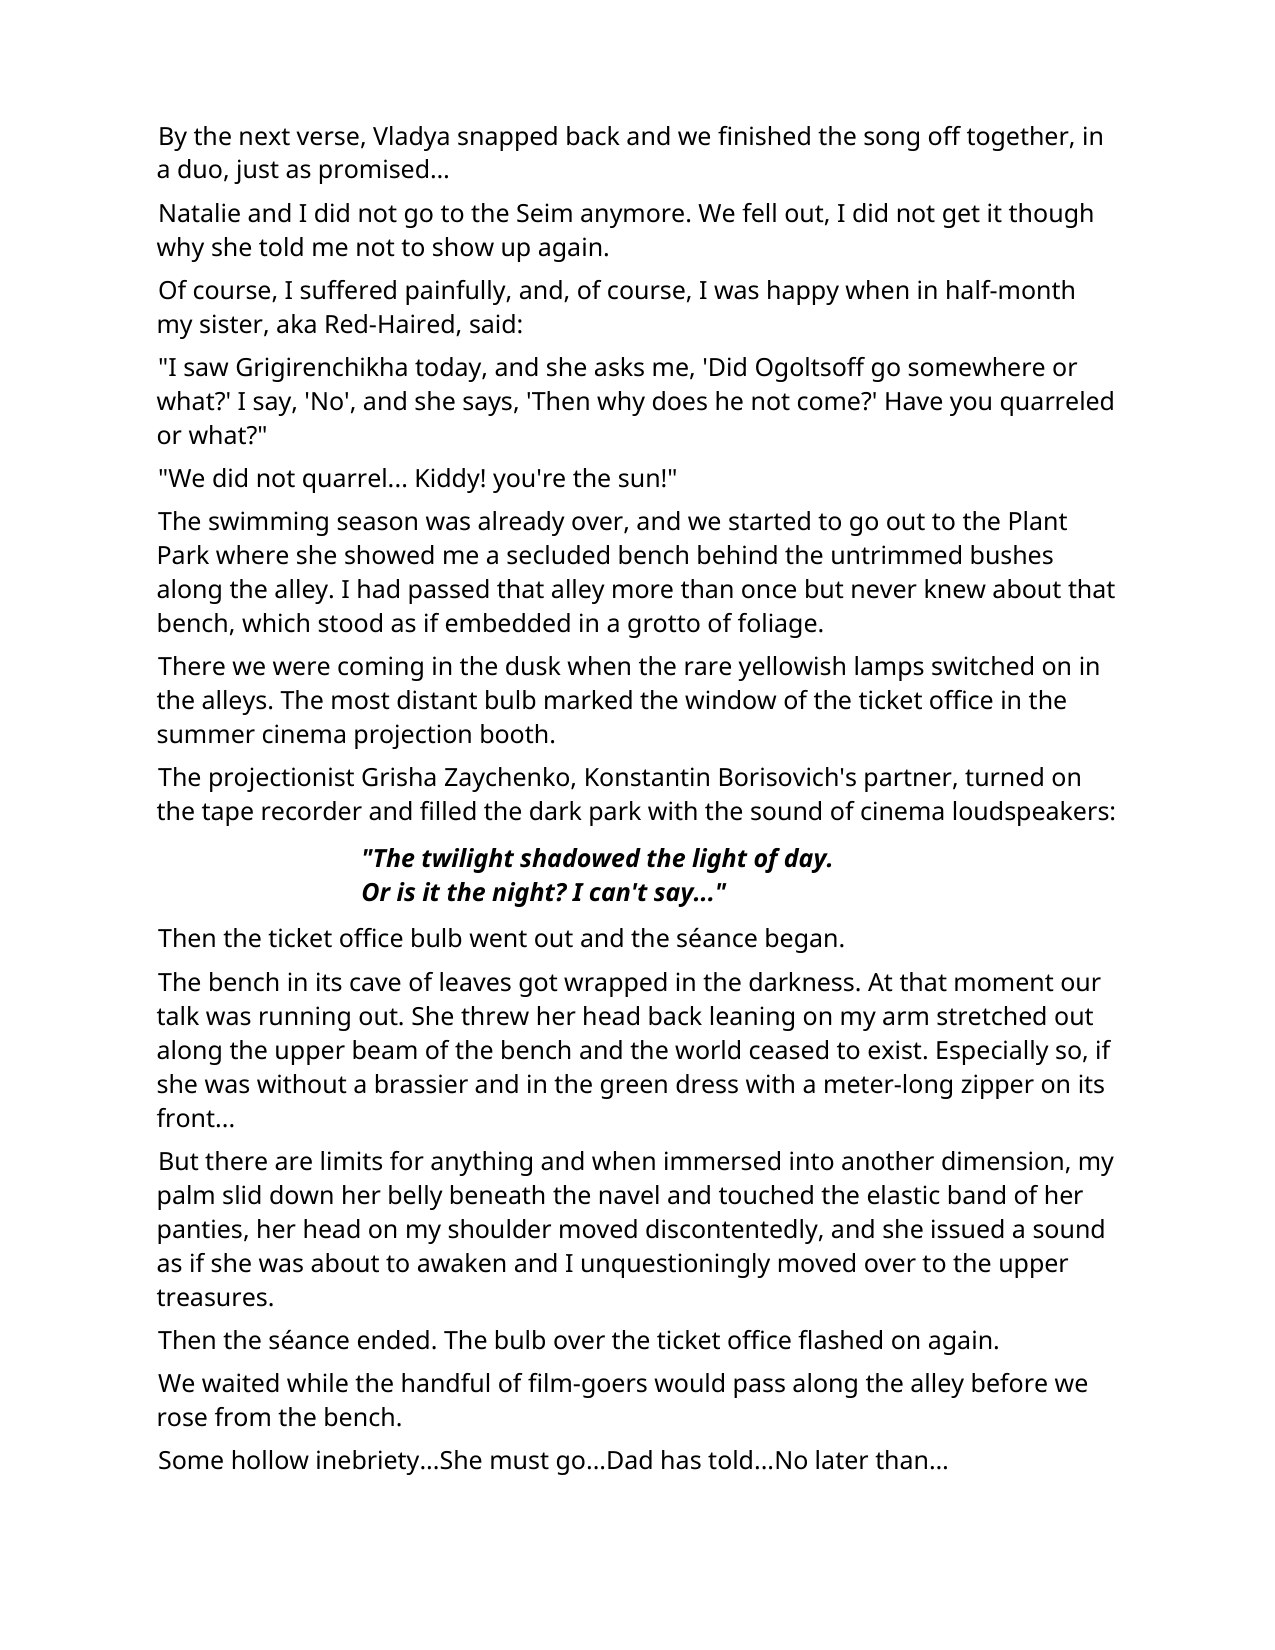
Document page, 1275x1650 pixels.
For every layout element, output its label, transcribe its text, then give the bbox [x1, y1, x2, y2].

text Or is it the night? I can't say..." [286, 874, 1118, 909]
text Of course, I suffered painfully, and, of course, I was happy when in half-month my sister, aka Red-Haired, said: [156, 272, 1118, 340]
text The swimming season was already over, and we started to go out to the Plant Park where she showed me a secluded bench behind the untrimmed bushes along the alley. I had passed that alley more than once but never knew about that bench, which stood as if embedded in a grotto of foliage. [156, 503, 1118, 640]
text Then the ticket office bulb went out and the séance began. [156, 921, 1118, 955]
text But there are limits for anything and when immersed into another dimension, my palm slid down her belly beneath the navel and touched the elastic band of her panties, her head on my shoulder moved discontentedly, and she issued a sound as if she was about to awaken and I unquestioningly moved over to the upper treasures. [156, 1143, 1118, 1314]
text "I saw Grigirenchikha today, and she asks me, 'Did Ogoltsoff go somewhere or what?' I say, 'No', and she says, 'Then why does he not come?' Have you quarreled or what?" [156, 349, 1118, 452]
text Natalie and I did not go to the Seim anymore. We fell out, I did not get it though why she told me not to show up again. [156, 195, 1118, 263]
text By the next verse, Vladya snapped back and we finished the song off together, in a duo, just as promised… [156, 118, 1118, 186]
text The bench in its cave of leaves got wrapped in the darkness. At that moment our talk was running out. She threw her head back leaning on my arm stretched out along the upper beam of the bench and the world ceased to exist. Especially so, if she was without a brassier and in the green dress with a meter-long zipper on its front... [156, 964, 1118, 1134]
text We waited while the handful of film-goers would pass along the alley before we rose from the bench. [156, 1366, 1118, 1434]
text "We did not quarrel... Kiddy! you're the sun!" [156, 461, 1118, 494]
text The projectionist Grisha Zaychenko, Konstantin Borisovich's partner, turned on the tape recorder and filled the dark park with the sound of cinema loudspeakers: [156, 760, 1118, 828]
text Then the séance ended. The bulb over the ticket office flashed on again. [156, 1323, 1118, 1357]
text There we were coming in the dusk when the rare yellowish lamps switched on in the alleys. The most distant bulb marked the window of the ticket office in the summer cinema projection booth. [156, 649, 1118, 751]
text "The twilight shadowed the light of day. [286, 841, 1118, 874]
text Some hollow inebriety...She must go...Dad has told...No later than… [156, 1443, 1118, 1477]
